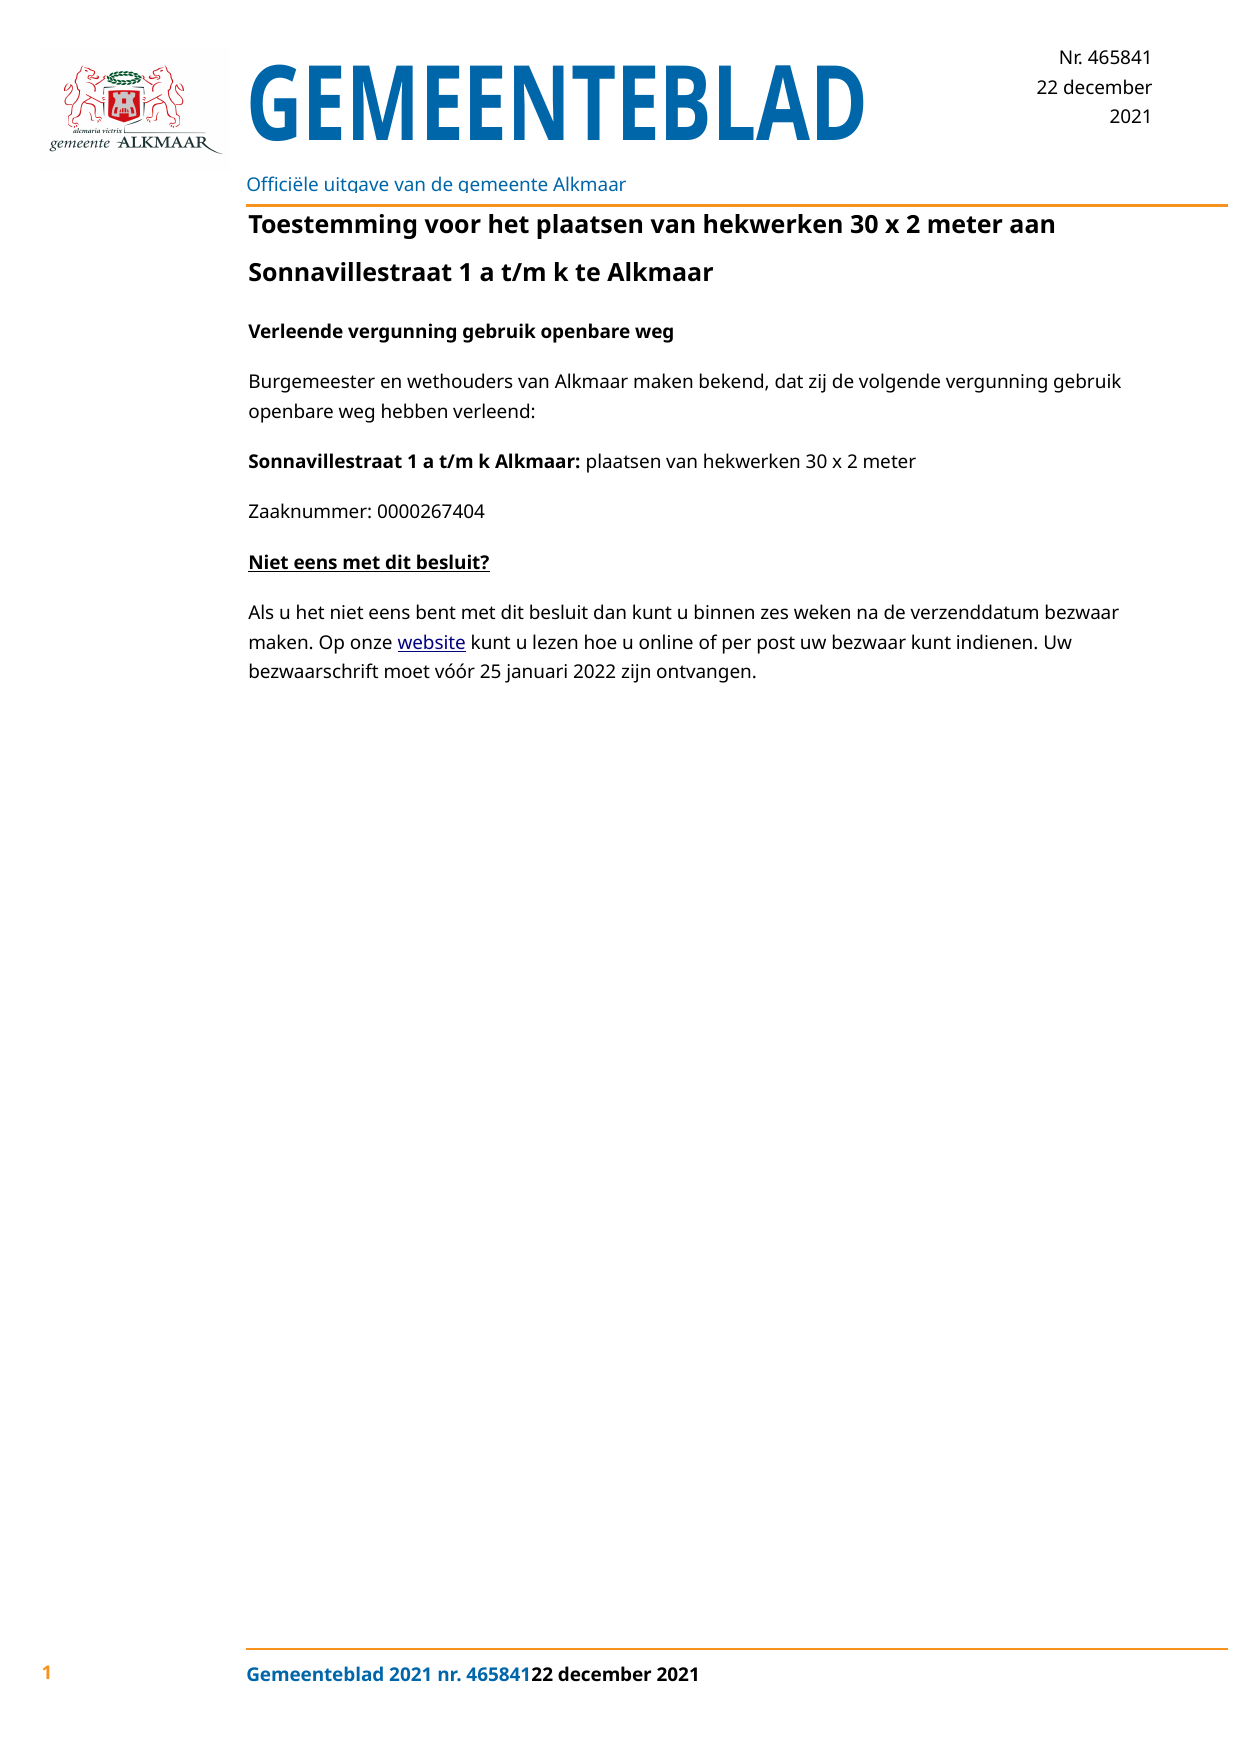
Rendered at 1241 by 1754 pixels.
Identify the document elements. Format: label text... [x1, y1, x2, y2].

text Burgemeester en wethouders van Alkmaar maken bekend, dat zij de volgende vergunning gebruik openbare weg hebben verleend: [248, 368, 1152, 424]
text Sonnavillestraat 1 a t/m k Alkmaar: plaatsen van hekwerken 30 x 2 meter [248, 448, 1152, 474]
text Als u het niet eens bent met dit besluit dan kunt u binnen zes weken na de verzenddatum bezwaar maken. Op onze website kunt u lezen hoe u online of per post uw bezwaar kunt indienen. Uw bezwaarschrift moet vóór 25 januari 2022 zijn ontvangen. [248, 599, 1152, 684]
text Toestemming voor het plaatsen van hekwerken 30 x 2 meter aan Sonnavillestraat 1 a t/m k te Alkmaar [248, 207, 1152, 288]
text Verleende vergunning gebruik openbare weg [248, 318, 1152, 344]
text Zaaknummer: 0000267404 [248, 499, 1152, 524]
text Niet eens met dit besluit? [248, 549, 1152, 575]
picture [41, 47, 231, 172]
